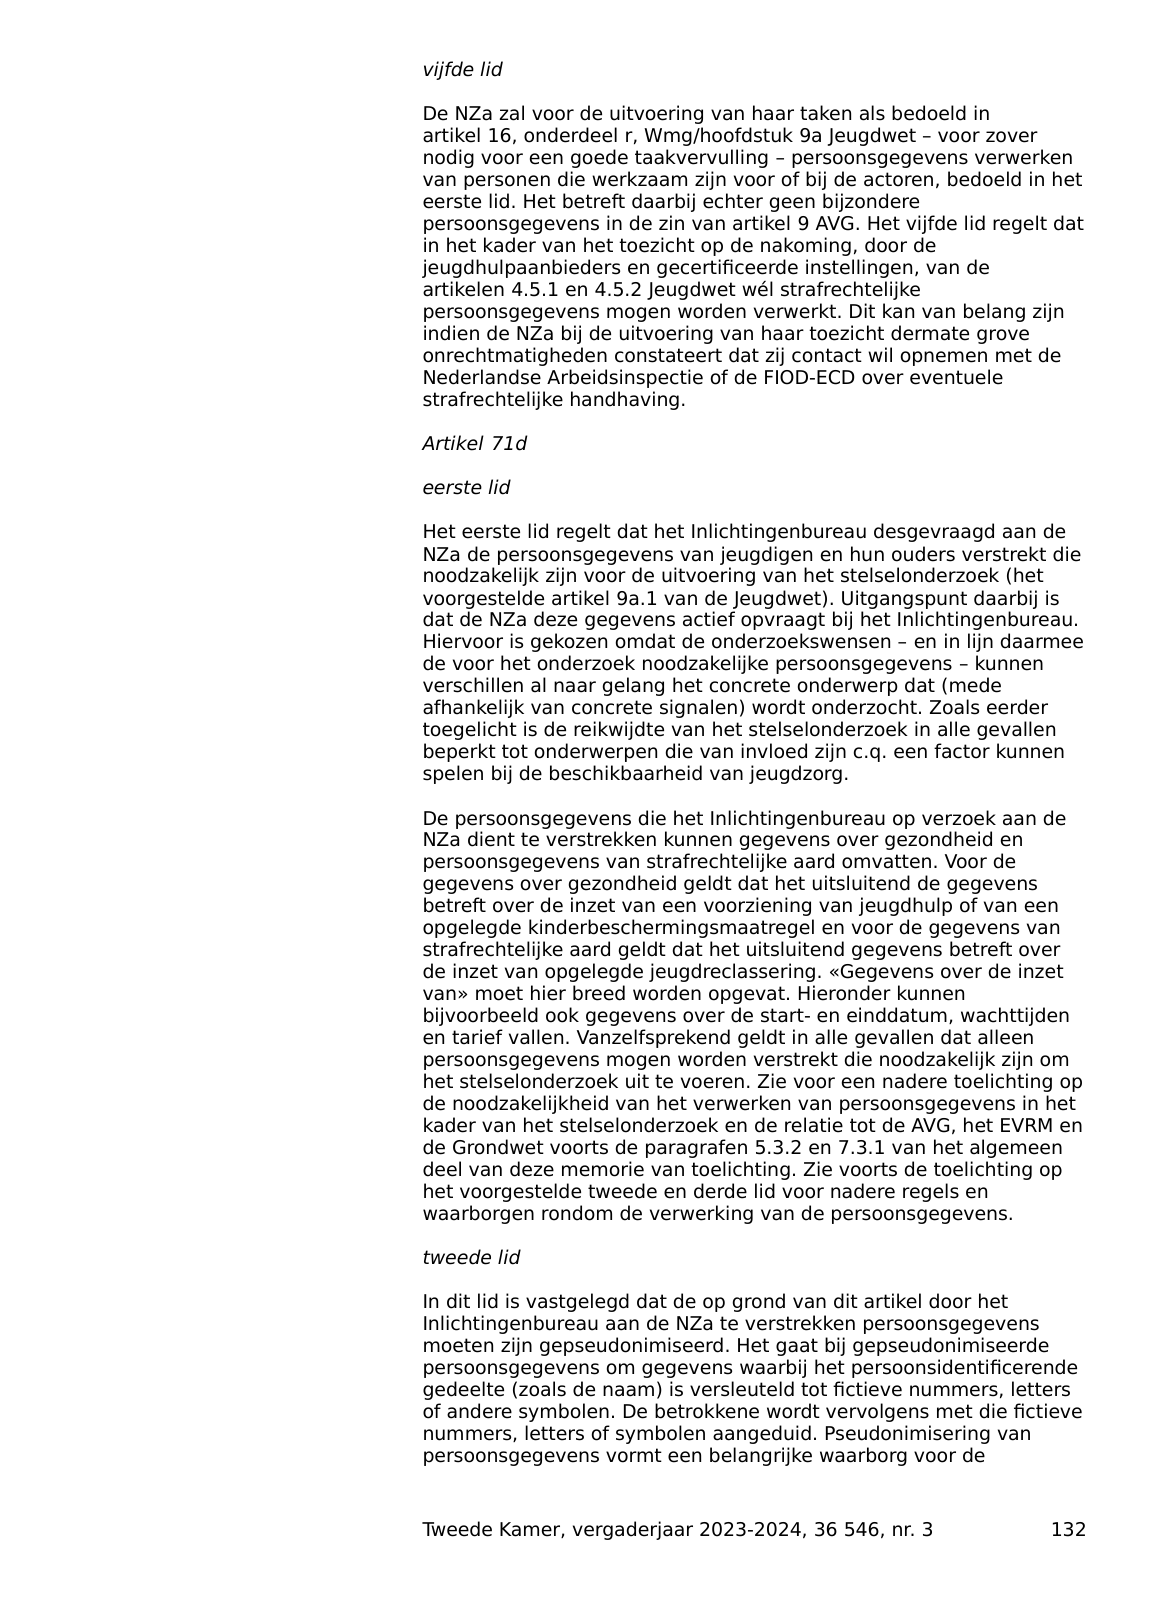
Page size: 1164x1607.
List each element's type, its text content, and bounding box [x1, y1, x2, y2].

subtitle vijfde lid [422, 59, 1087, 81]
text Het eerste lid regelt dat het Inlichtingenbureau desgevraagd aan de NZa de persoonsgegevens van jeugdigen en hun ouders verstrekt die noodzakelijk zijn voor de uitvoering van het stelselonderzoek (het voorgestelde artikel 9a.1 van de Jeugdwet). Uitgangspunt daarbij is dat de NZa deze gegevens actief opvraagt bij het Inlichtingenbureau. Hiervoor is gekozen omdat de onderzoekswensen – en in lijn daarmee de voor het onderzoek noodzakelijke persoonsgegevens – kunnen verschillen al naar gelang het concrete onderwerp dat (mede afhankelijk van concrete signalen) wordt onderzocht. Zoals eerder toegelicht is de reikwijdte van het stelselonderzoek in alle gevallen beperkt tot onderwerpen die van invloed zijn c.q. een factor kunnen spelen bij de beschikbaarheid van jeugdzorg. [422, 521, 1087, 785]
text De persoonsgegevens die het Inlichtingenbureau op verzoek aan de NZa dient te verstrekken kunnen gegevens over gezondheid en persoonsgegevens van strafrechtelijke aard omvatten. Voor de gegevens over gezondheid geldt dat het uitsluitend de gegevens betreft over de inzet van een voorziening van jeugdhulp of van een opgelegde kinderbeschermingsmaatregel en voor de gegevens van strafrechtelijke aard geldt dat het uitsluitend gegevens betreft over de inzet van opgelegde jeugdreclassering. «Gegevens over de inzet van» moet hier breed worden opgevat. Hieronder kunnen bijvoorbeeld ook gegevens over de start- en einddatum, wachttijden en tarief vallen. Vanzelfsprekend geldt in alle gevallen dat alleen persoonsgegevens mogen worden verstrekt die noodzakelijk zijn om het stelselonderzoek uit te voeren. Zie voor een nadere toelichting op de noodzakelijkheid van het verwerken van persoonsgegevens in het kader van het stelselonderzoek en de relatie tot de AVG, het EVRM en de Grondwet voorts de paragrafen 5.3.2 en 7.3.1 van het algemeen deel van deze memorie van toelichting. Zie voorts de toelichting op het voorgestelde tweede en derde lid voor nadere regels en waarborgen rondom de verwerking van de persoonsgegevens. [422, 807, 1087, 1225]
text In dit lid is vastgelegd dat de op grond van dit artikel door het Inlichtingenbureau aan de NZa te verstrekken persoonsgegevens moeten zijn gepseudonimiseerd. Het gaat bij gepseudonimiseerde persoonsgegevens om gegevens waarbij het persoonsidentificerende gedeelte (zoals de naam) is versleuteld tot fictieve nummers, letters of andere symbolen. De betrokkene wordt vervolgens met die fictieve nummers, letters of symbolen aangeduid. Pseudonimisering van persoonsgegevens vormt een belangrijke waarborg voor de [422, 1291, 1087, 1467]
subtitle tweede lid [422, 1247, 1087, 1269]
subtitle eerste lid [422, 477, 1087, 499]
text De NZa zal voor de uitvoering van haar taken als bedoeld in artikel 16, onderdeel r, Wmg/hoofdstuk 9a Jeugdwet – voor zover nodig voor een goede taakvervulling – persoonsgegevens verwerken van personen die werkzaam zijn voor of bij de actoren, bedoeld in het eerste lid. Het betreft daarbij echter geen bijzondere persoonsgegevens in de zin van artikel 9 AVG. Het vijfde lid regelt dat in het kader van het toezicht op de nakoming, door de jeugdhulpaanbieders en gecertificeerde instellingen, van de artikelen 4.5.1 en 4.5.2 Jeugdwet wél strafrechtelijke persoonsgegevens mogen worden verwerkt. Dit kan van belang zijn indien de NZa bij de uitvoering van haar toezicht dermate grove onrechtmatigheden constateert dat zij contact wil opnemen met de Nederlandse Arbeidsinspectie of de FIOD-ECD over eventuele strafrechtelijke handhaving. [422, 103, 1087, 411]
subtitle Artikel 71d [422, 433, 1087, 455]
